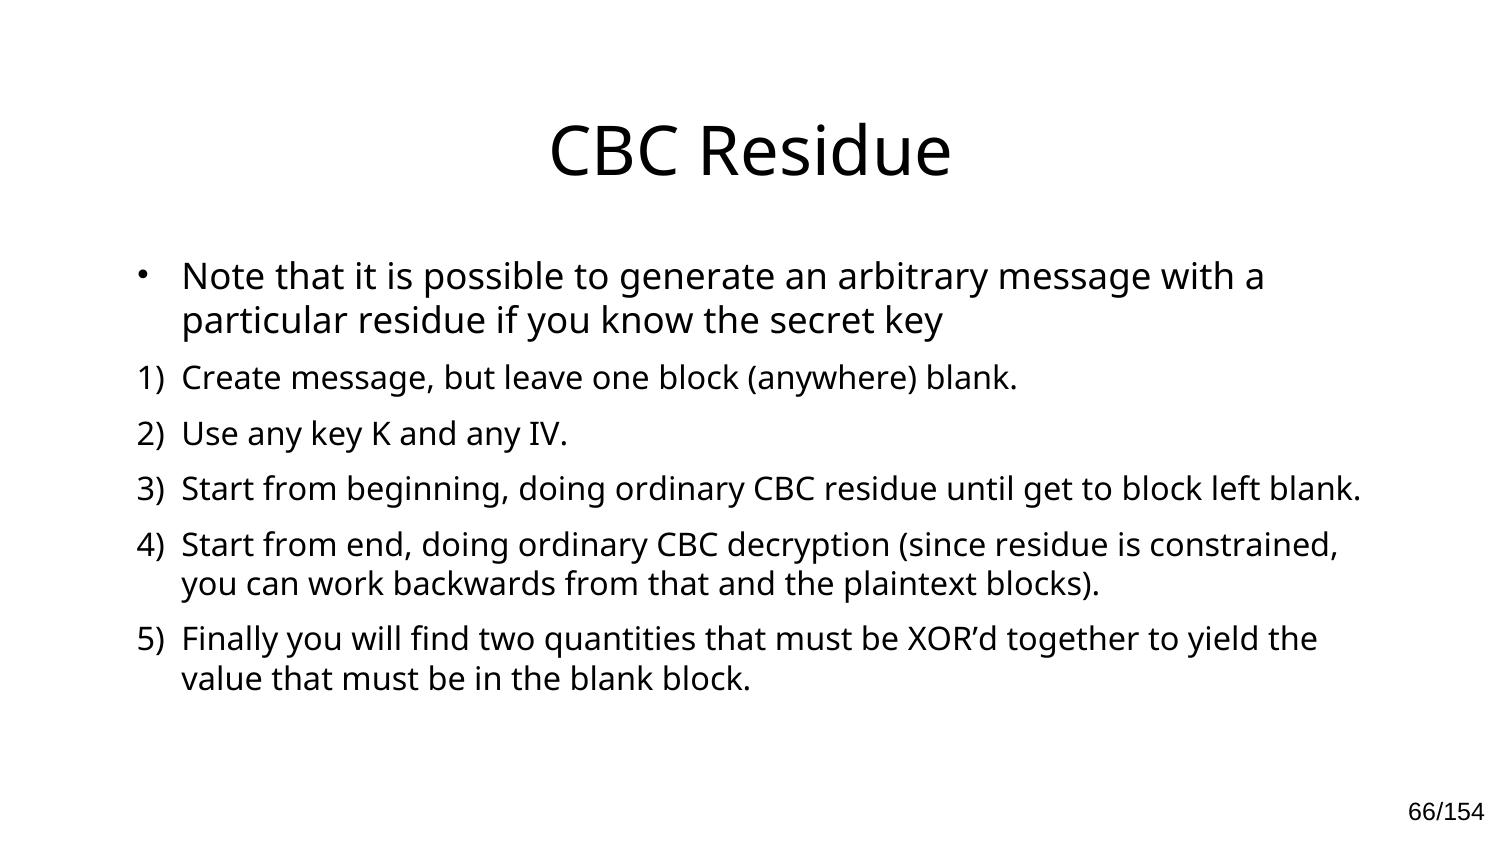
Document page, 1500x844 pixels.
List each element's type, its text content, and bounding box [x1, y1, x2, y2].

list Note that it is possible to generate an arbitrary message with a particular residue if you know the secret key Create message, but leave one block (anywhere) blank. Use any key K and any IV. Start from beginning, doing ordinary CBC residue until get to block left blank. Start from end, doing ordinary CBC decryption (since residue is constrained, you can work backwards from that and the plaintext blocks). Finally you will find two quantities that must be XOR’d together to yield the value that must be in the blank block. [121, 244, 1381, 743]
title CBC Residue [121, 78, 1381, 217]
